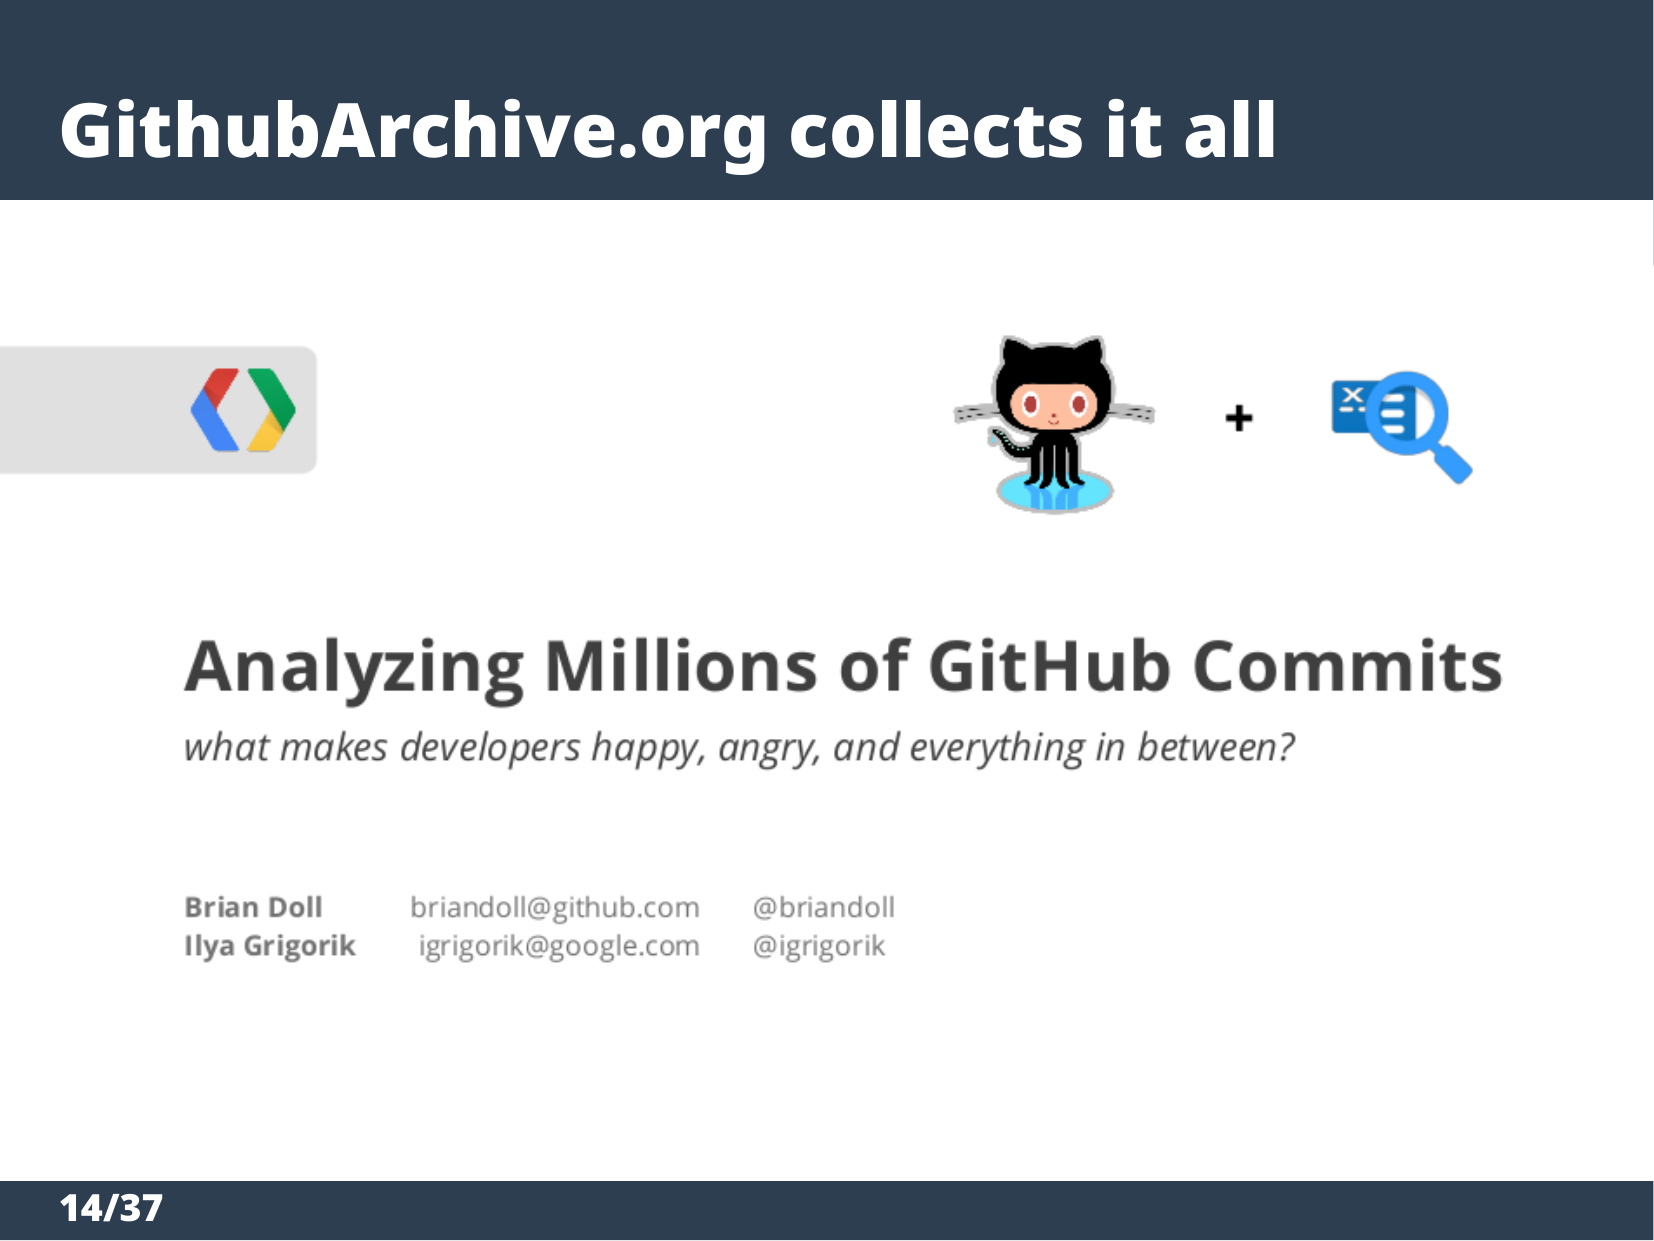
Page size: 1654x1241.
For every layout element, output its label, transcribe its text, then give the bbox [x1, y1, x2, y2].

picture [0, 200, 1654, 1102]
title GithubArchive.org collects it all [59, 49, 1595, 200]
